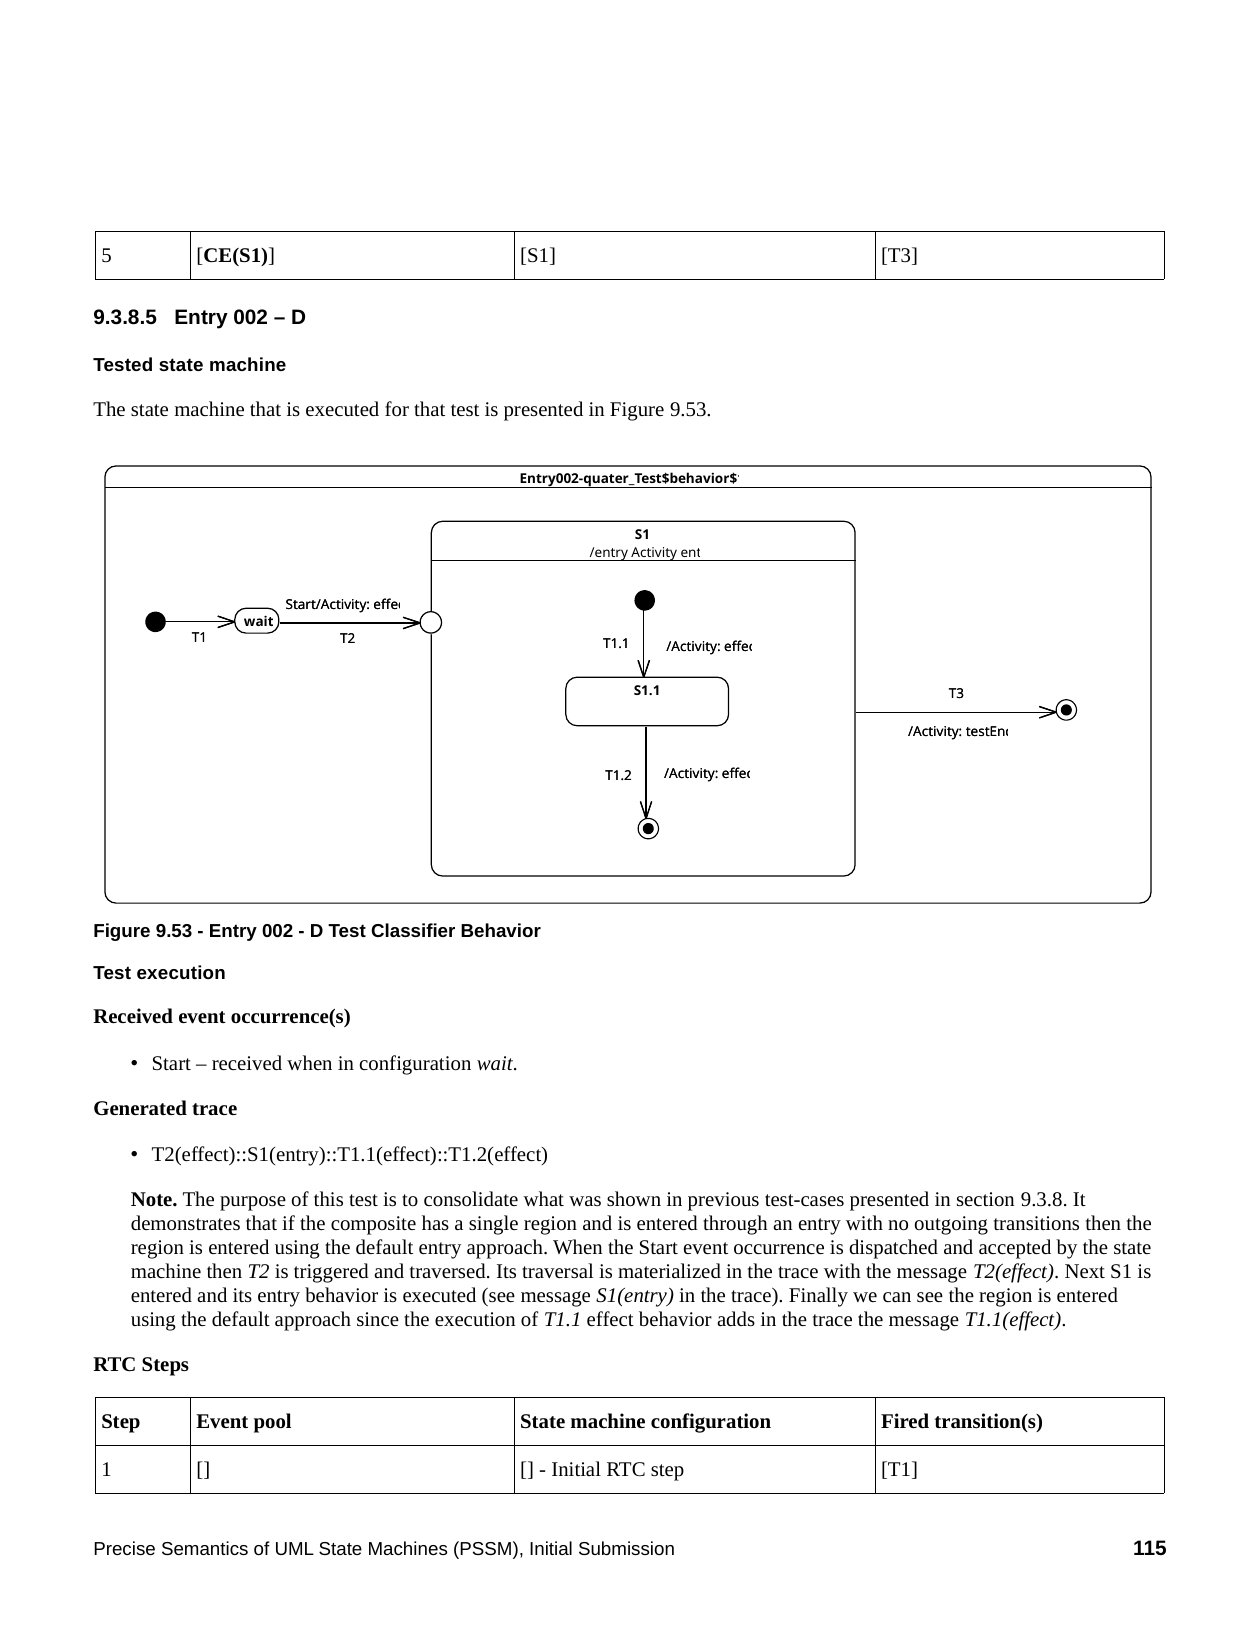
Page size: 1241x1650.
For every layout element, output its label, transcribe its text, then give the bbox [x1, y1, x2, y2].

table_cell [T3] [876, 232, 1164, 279]
subtitle Entry 002 – D [93, 304, 1164, 329]
list T2(effect)::S1(entry)::T1.1(effect)::T1.2(effect) [131, 1141, 1164, 1166]
text Received event occurrence(s) [93, 1004, 1164, 1028]
text RTC Steps [93, 1352, 1164, 1376]
text The state machine that is executed for that test is presented in Figure 9.53. [93, 396, 1164, 421]
text Figure 9.53 - Entry 002 - D Test Classifier Behavior [93, 454, 1164, 941]
table_header Event pool [191, 1398, 514, 1445]
list Start – received when in configuration wait. [131, 1049, 1164, 1074]
table_cell [T1] [876, 1446, 1164, 1493]
table_cell [S1] [515, 232, 875, 279]
subtitle Test execution [93, 941, 1164, 983]
table_header State machine configuration [515, 1398, 875, 1445]
table_header Step [96, 1398, 190, 1445]
text Generated trace [93, 1096, 1164, 1119]
text Note. The purpose of this test is to consolidate what was shown in previous test-cases presented in section 9.3.8. It demonstrates that if the composite has a single region and is entered through an entry with no outgoing transitions then the region is entered using the default entry approach. When the Start event occurrence is dispatched and accepted by the state machine then T2 is triggered and traversed. Its traversal is materialized in the trace with the message T2(effect). Next S1 is entered and its entry behavior is executed (see message S1(entry) in the trace). Finally we can see the region is entered using the default approach since the execution of T1.1 effect behavior adds in the trace the message T1.1(effect). [131, 1187, 1164, 1331]
table_cell [CE(S1)] [191, 232, 514, 279]
subtitle [93, 442, 1164, 454]
table_cell [] [191, 1446, 514, 1493]
table_cell 5 [96, 232, 190, 279]
table_cell [] - Initial RTC step [515, 1446, 875, 1493]
subtitle Tested state machine [93, 354, 1164, 375]
table_header Fired transition(s) [876, 1398, 1164, 1445]
table_cell 1 [96, 1446, 190, 1493]
